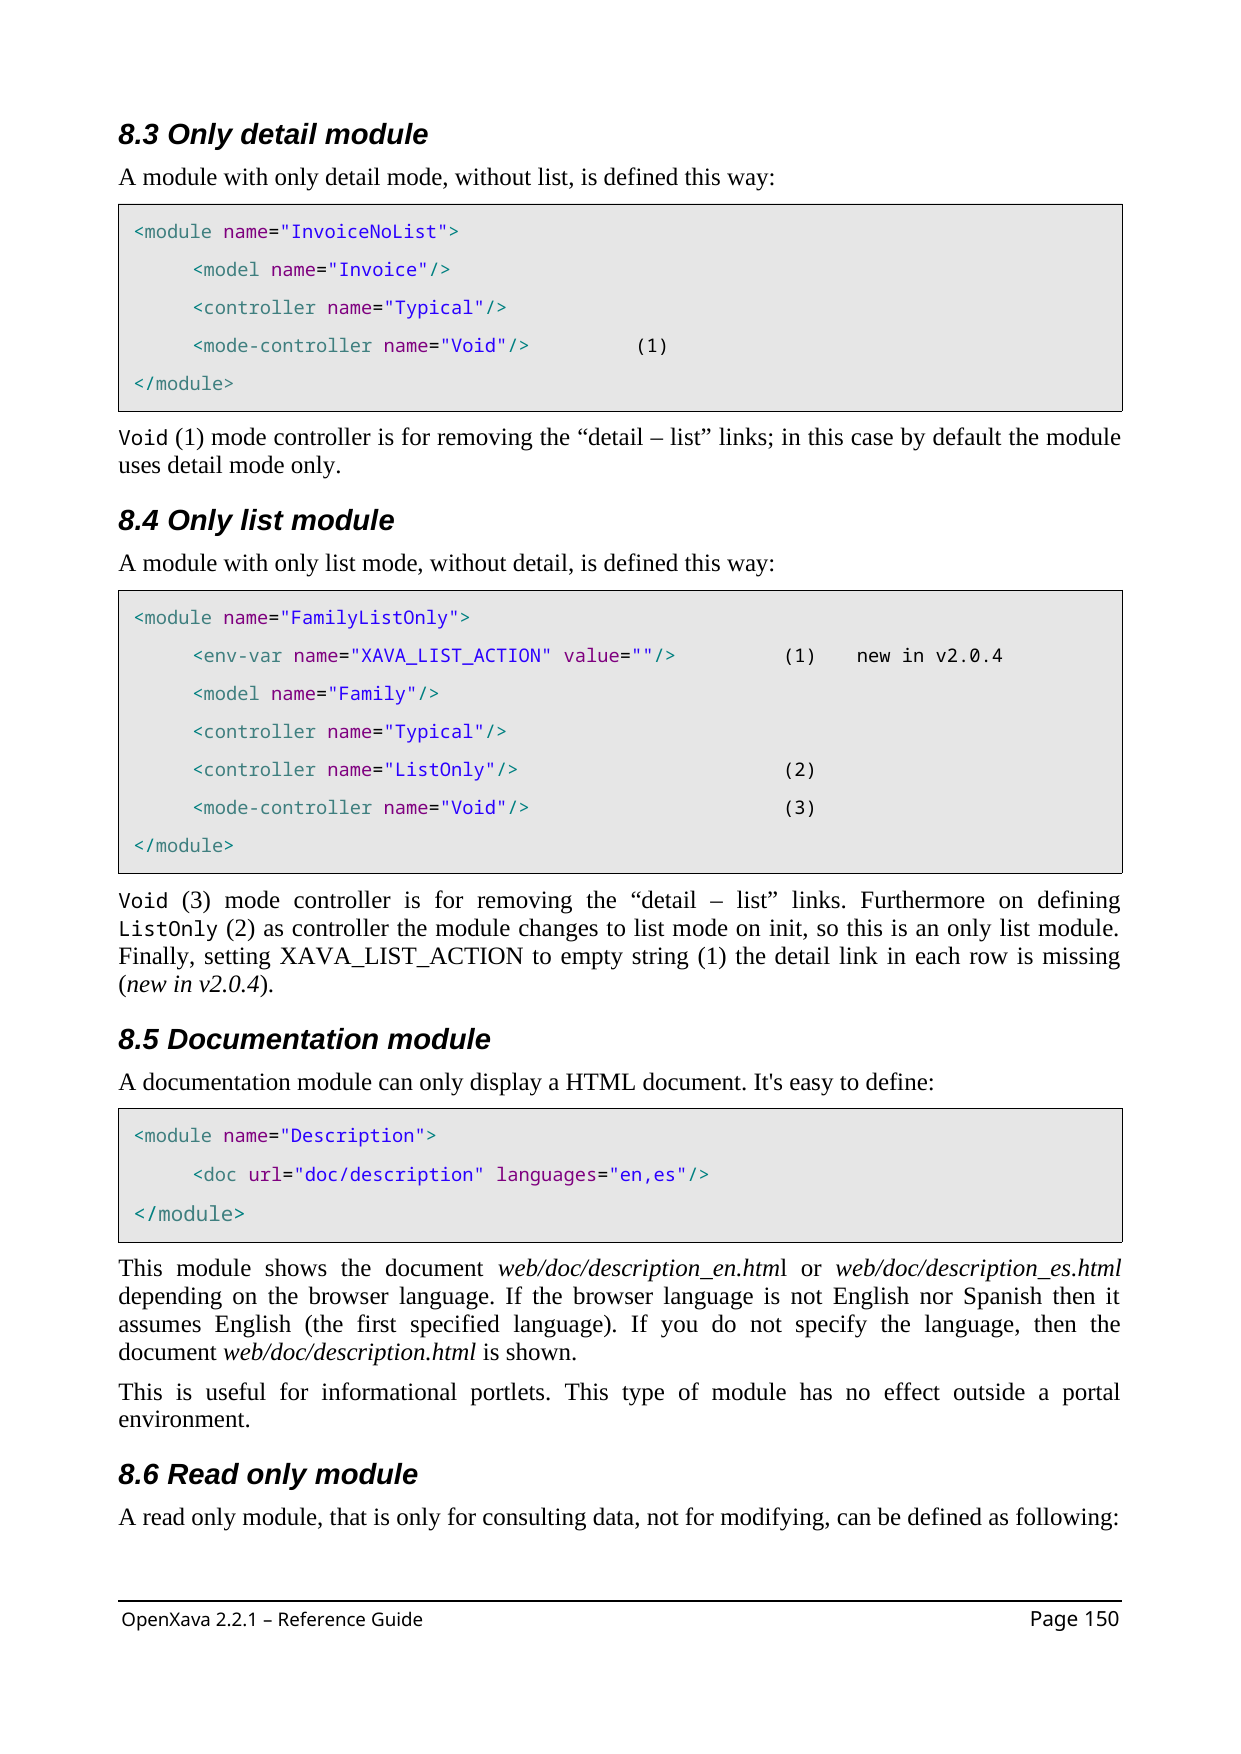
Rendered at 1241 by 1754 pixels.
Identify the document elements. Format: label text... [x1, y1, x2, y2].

text A documentation module can only display a HTML document. It's easy to define: [118, 1068, 1122, 1096]
text Void (3) mode controller is for removing the “detail – list” links. Furthermore on defining ListOnly (2) as controller the module changes to list mode on init, so this is an only list module. Finally, setting XAVA_LIST_ACTION to empty string (1) the detail link in each row is missing (new in v2.0.4). [118, 886, 1122, 998]
subtitle Only list module [118, 504, 1122, 537]
subtitle Only detail module [118, 118, 1122, 151]
text <doc url="doc/description" languages="en,es"/> [119, 1146, 1122, 1184]
text A read only module, that is only for consulting data, not for modifying, can be defined as following: [118, 1503, 1122, 1531]
text <controller name="ListOnly"/> (2) [119, 742, 1122, 780]
text <module name="InvoiceNoList"> [119, 205, 1122, 242]
text </module> [119, 1184, 1122, 1242]
text <env-var name="XAVA_LIST_ACTION" value=""/> (1) new in v2.0.4 [119, 628, 1122, 666]
text <mode-controller name="Void"/> (3) [119, 780, 1122, 818]
text This is useful for informational portlets. This type of module has no effect outside a portal environment. [118, 1378, 1122, 1433]
text A module with only list mode, without detail, is defined this way: [118, 549, 1122, 577]
text </module> [119, 356, 1122, 411]
subtitle Documentation module [118, 1023, 1122, 1055]
text <module name="Description"> [119, 1109, 1122, 1146]
text <model name="Invoice"/> [119, 242, 1122, 279]
text <controller name="Typical"/> [119, 279, 1122, 318]
subtitle Read only module [118, 1458, 1122, 1491]
text <mode-controller name="Void"/> (1) [119, 318, 1122, 356]
text <module name="FamilyListOnly"> [119, 591, 1122, 628]
text </module> [119, 818, 1122, 873]
text <controller name="Typical"/> [119, 704, 1122, 742]
text A module with only detail mode, without list, is defined this way: [118, 163, 1122, 191]
text <model name="Family"/> [119, 666, 1122, 704]
text Void (1) mode controller is for removing the “detail – list” links; in this case by default the module uses detail mode only. [118, 423, 1122, 479]
text This module shows the document web/doc/description_en.html or web/doc/description_es.html depending on the browser language. If the browser language is not English nor Spanish then it assumes English (the first specified language). If you do not specify the language, then the document web/doc/description.html is shown. [118, 1254, 1122, 1365]
